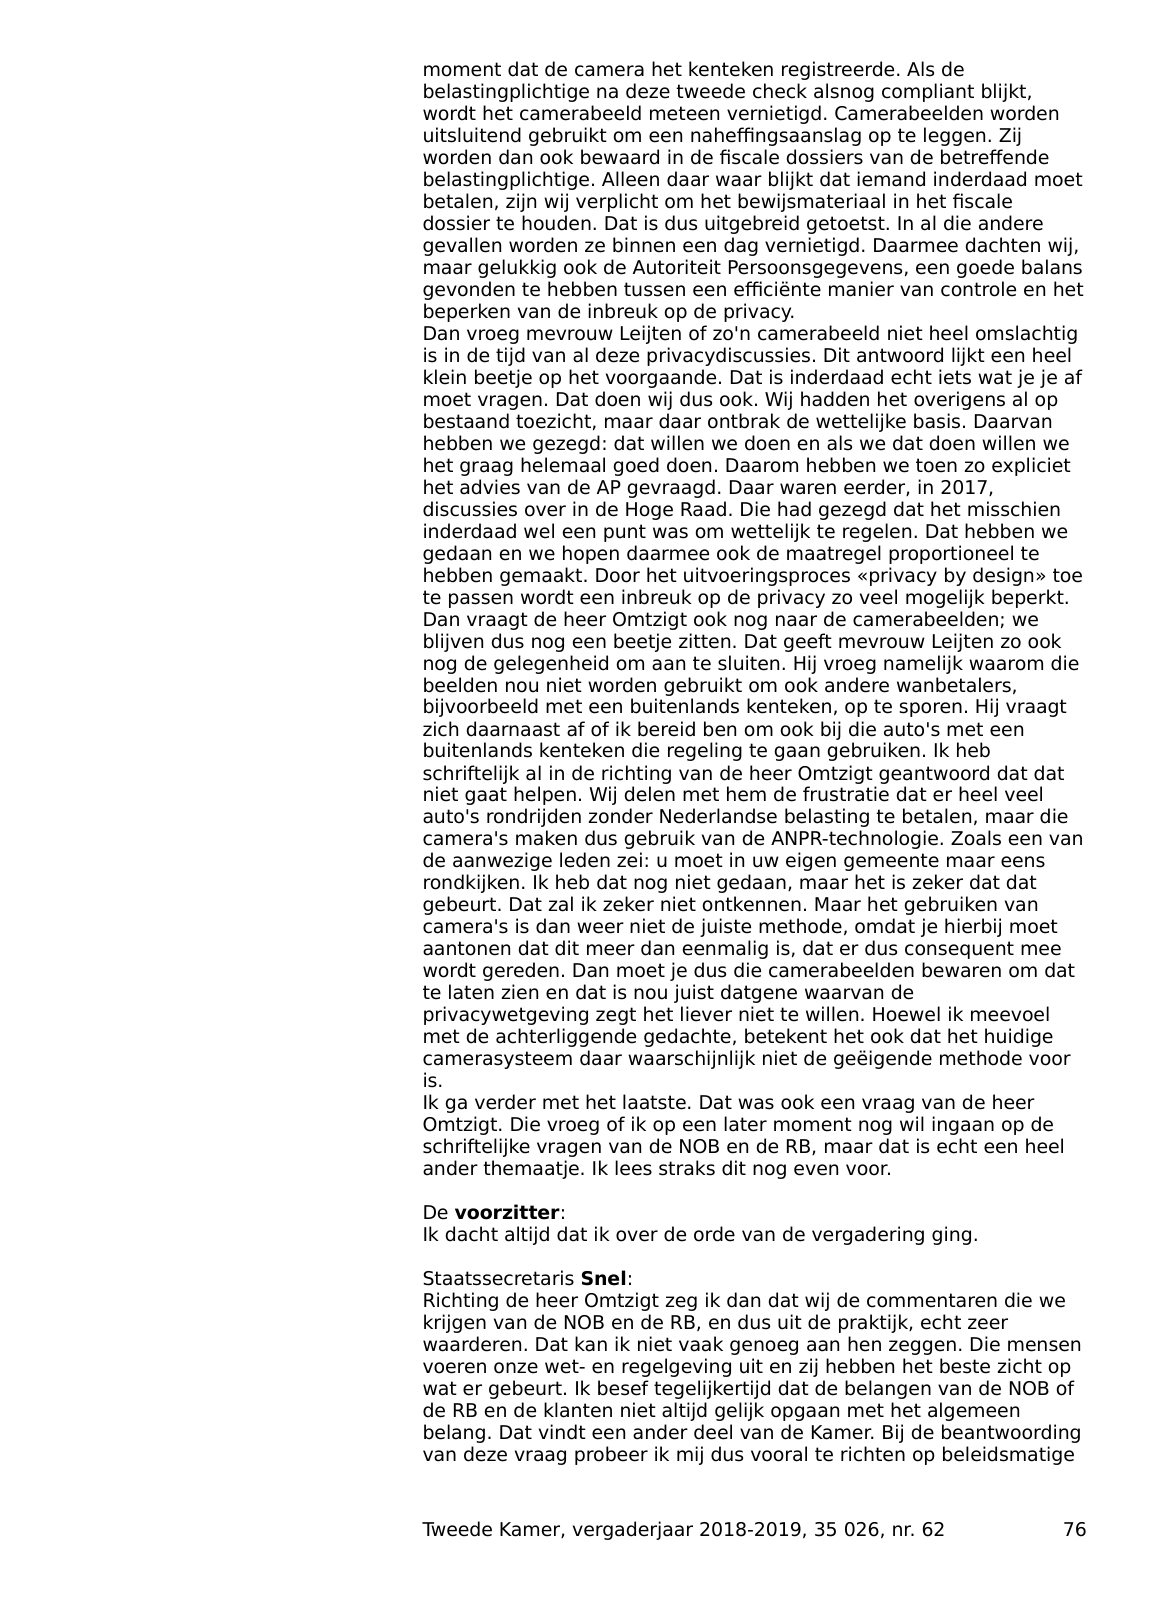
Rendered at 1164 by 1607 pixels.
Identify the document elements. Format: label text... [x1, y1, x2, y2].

text Ik dacht altijd dat ik over de orde van de vergadering ging. [422, 1224, 1087, 1246]
text Ik ga verder met het laatste. Dat was ook een vraag van de heer Omtzigt. Die vroeg of ik op een later moment nog wil ingaan op de schriftelijke vragen van de NOB en de RB, maar dat is echt een heel ander themaatje. Ik lees straks dit nog even voor. [422, 1092, 1087, 1180]
text Staatssecretaris Snel: [422, 1268, 1087, 1290]
text De voorzitter: [422, 1202, 1087, 1224]
text Dan vraagt de heer Omtzigt ook nog naar de camerabeelden; we blijven dus nog een beetje zitten. Dat geeft mevrouw Leijten zo ook nog de gelegenheid om aan te sluiten. Hij vroeg namelijk waarom die beelden nou niet worden gebruikt om ook andere wanbetalers, bijvoorbeeld met een buitenlands kenteken, op te sporen. Hij vraagt zich daarnaast af of ik bereid ben om ook bij die auto's met een buitenlands kenteken die regeling te gaan gebruiken. Ik heb schriftelijk al in de richting van de heer Omtzigt geantwoord dat dat niet gaat helpen. Wij delen met hem de frustratie dat er heel veel auto's rondrijden zonder Nederlandse belasting te betalen, maar die camera's maken dus gebruik van de ANPR-technologie. Zoals een van de aanwezige leden zei: u moet in uw eigen gemeente maar eens rondkijken. Ik heb dat nog niet gedaan, maar het is zeker dat dat gebeurt. Dat zal ik zeker niet ontkennen. Maar het gebruiken van camera's is dan weer niet de juiste methode, omdat je hierbij moet aantonen dat dit meer dan eenmalig is, dat er dus consequent mee wordt gereden. Dan moet je dus die camerabeelden bewaren om dat te laten zien en dat is nou juist datgene waarvan de privacywetgeving zegt het liever niet te willen. Hoewel ik meevoel met de achterliggende gedachte, betekent het ook dat het huidige camerasysteem daar waarschijnlijk niet de geëigende methode voor is. [422, 608, 1087, 1092]
text Dan vroeg mevrouw Leijten of zo'n camerabeeld niet heel omslachtig is in de tijd van al deze privacydiscussies. Dit antwoord lijkt een heel klein beetje op het voorgaande. Dat is inderdaad echt iets wat je je af moet vragen. Dat doen wij dus ook. Wij hadden het overigens al op bestaand toezicht, maar daar ontbrak de wettelijke basis. Daarvan hebben we gezegd: dat willen we doen en als we dat doen willen we het graag helemaal goed doen. Daarom hebben we toen zo expliciet het advies van de AP gevraagd. Daar waren eerder, in 2017, discussies over in de Hoge Raad. Die had gezegd dat het misschien inderdaad wel een punt was om wettelijk te regelen. Dat hebben we gedaan en we hopen daarmee ook de maatregel proportioneel te hebben gemaakt. Door het uitvoeringsproces «privacy by design» toe te passen wordt een inbreuk op de privacy zo veel mogelijk beperkt. [422, 323, 1087, 608]
text moment dat de camera het kenteken registreerde. Als de belastingplichtige na deze tweede check alsnog compliant blijkt, wordt het camerabeeld meteen vernietigd. Camerabeelden worden uitsluitend gebruikt om een naheffingsaanslag op te leggen. Zij worden dan ook bewaard in de fiscale dossiers van de betreffende belastingplichtige. Alleen daar waar blijkt dat iemand inderdaad moet betalen, zijn wij verplicht om het bewijsmateriaal in het fiscale dossier te houden. Dat is dus uitgebreid getoetst. In al die andere gevallen worden ze binnen een dag vernietigd. Daarmee dachten wij, maar gelukkig ook de Autoriteit Persoonsgegevens, een goede balans gevonden te hebben tussen een efficiënte manier van controle en het beperken van de inbreuk op de privacy. [422, 59, 1087, 323]
text Richting de heer Omtzigt zeg ik dan dat wij de commentaren die we krijgen van de NOB en de RB, en dus uit de praktijk, echt zeer waarderen. Dat kan ik niet vaak genoeg aan hen zeggen. Die mensen voeren onze wet- en regelgeving uit en zij hebben het beste zicht op wat er gebeurt. Ik besef tegelijkertijd dat de belangen van de NOB of de RB en de klanten niet altijd gelijk opgaan met het algemeen belang. Dat vindt een ander deel van de Kamer. Bij de beantwoording van deze vraag probeer ik mij dus vooral te richten op beleidsmatige [422, 1290, 1087, 1466]
